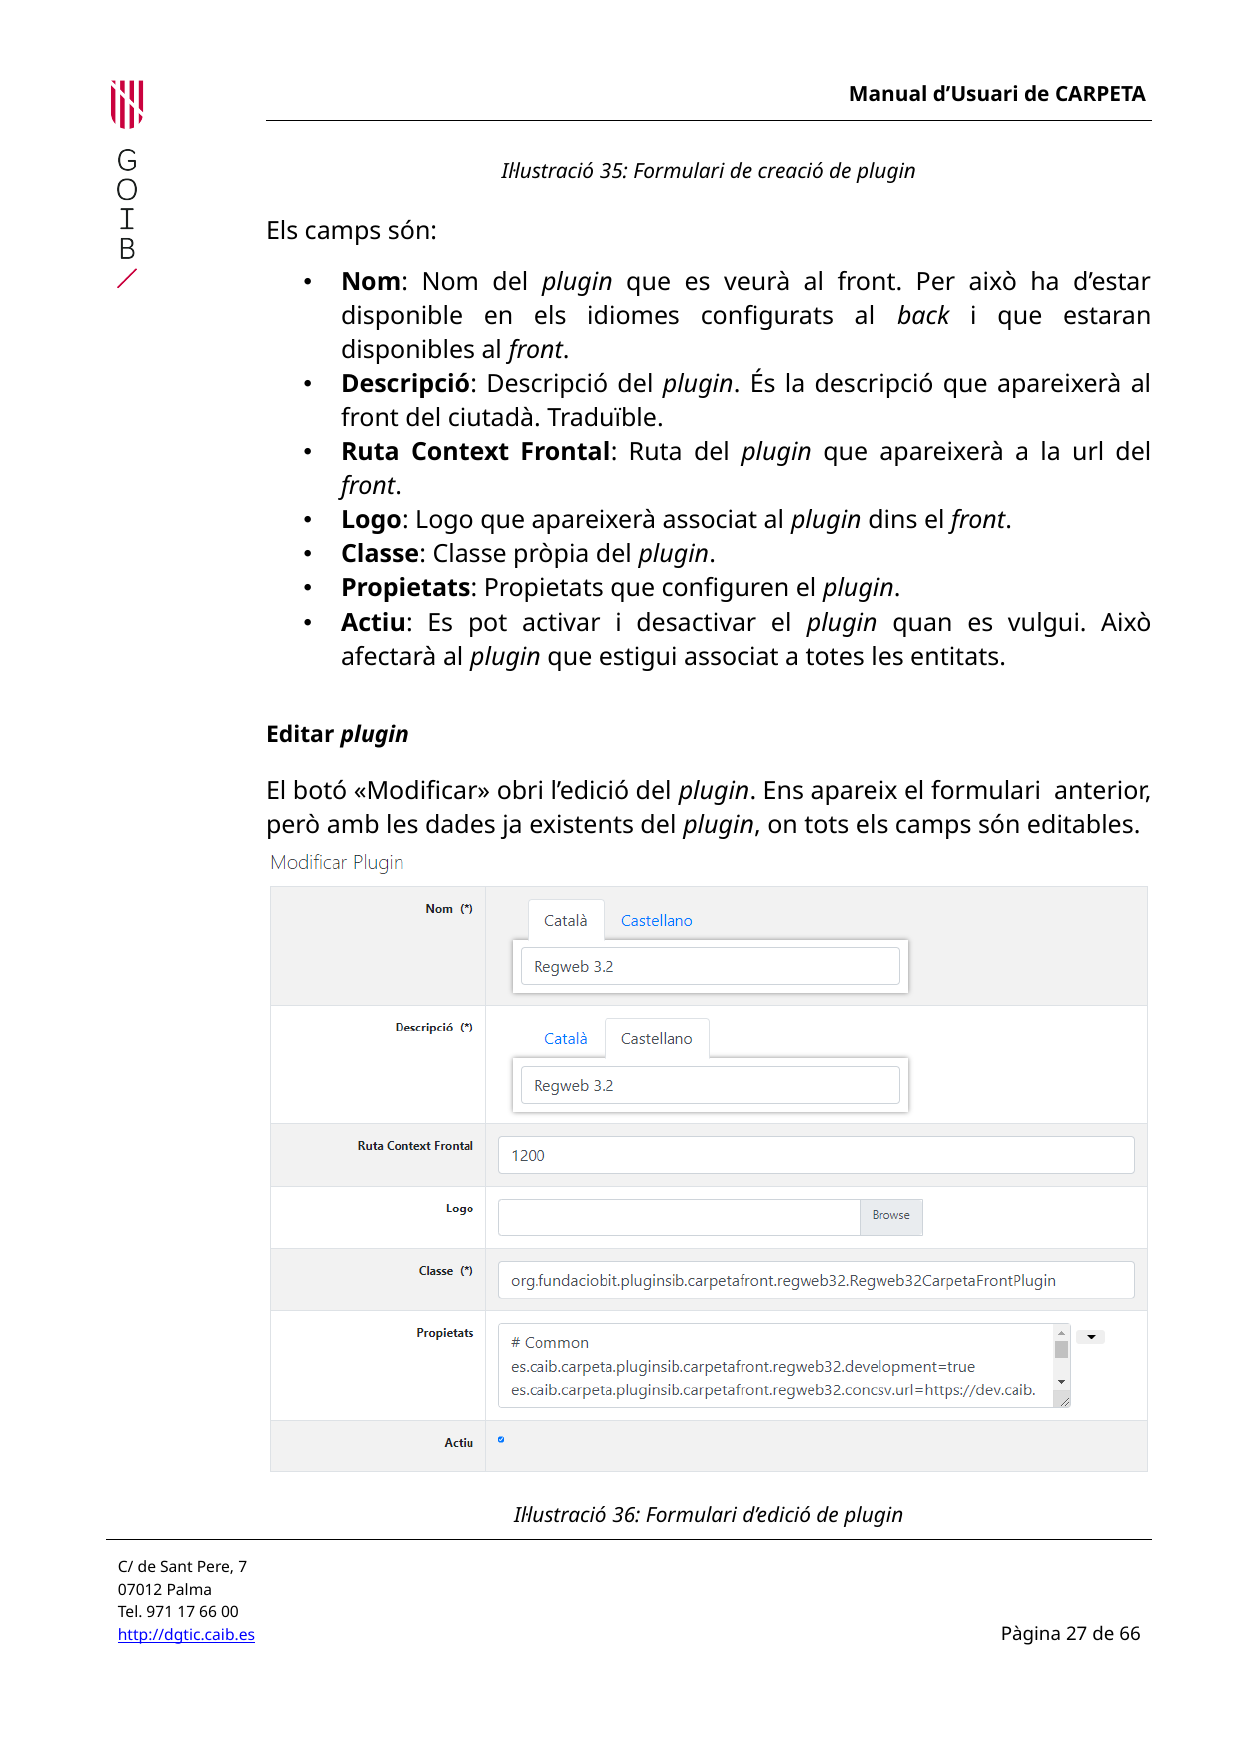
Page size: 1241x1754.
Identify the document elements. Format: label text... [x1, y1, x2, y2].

list Nom: Nom del plugin que es veurà al front. Per això ha d’estar disponible en els idiomes configurats al back i que estaran disponibles al front. [303, 263, 1152, 366]
text Il·lustració 35: Formulari de creació de plugin [266, 156, 1152, 185]
list Editar plugin [266, 718, 1152, 749]
list Descripció: Descripció del plugin. És la descripció que apareixerà al front del ciutadà. Traduïble. [303, 366, 1152, 434]
text Els camps són: [266, 213, 1152, 247]
text Il·lustració 36: Formulari d’edició de plugin [266, 1477, 1152, 1529]
list Classe: Classe pròpia del plugin. [303, 536, 1152, 570]
list Logo: Logo que apareixerà associat al plugin dins el front. [303, 502, 1152, 536]
list Ruta Context Frontal: Ruta del plugin que apareixerà a la url del front. [303, 434, 1152, 502]
picture [265, 852, 1152, 1477]
picture [82, 57, 172, 319]
list Actiu: Es pot activar i desactivar el plugin quan es vulgui. Això afectarà al plugin que estigui associat a totes les entitats. [303, 604, 1152, 672]
list Propietats: Propietats que configuren el plugin. [303, 570, 1152, 604]
list El botó «Modificar» obri l’edició del plugin. Ens apareix el formulari anterior, però amb les dades ja existents del plugin, on tots els camps són editables. [266, 773, 1152, 841]
